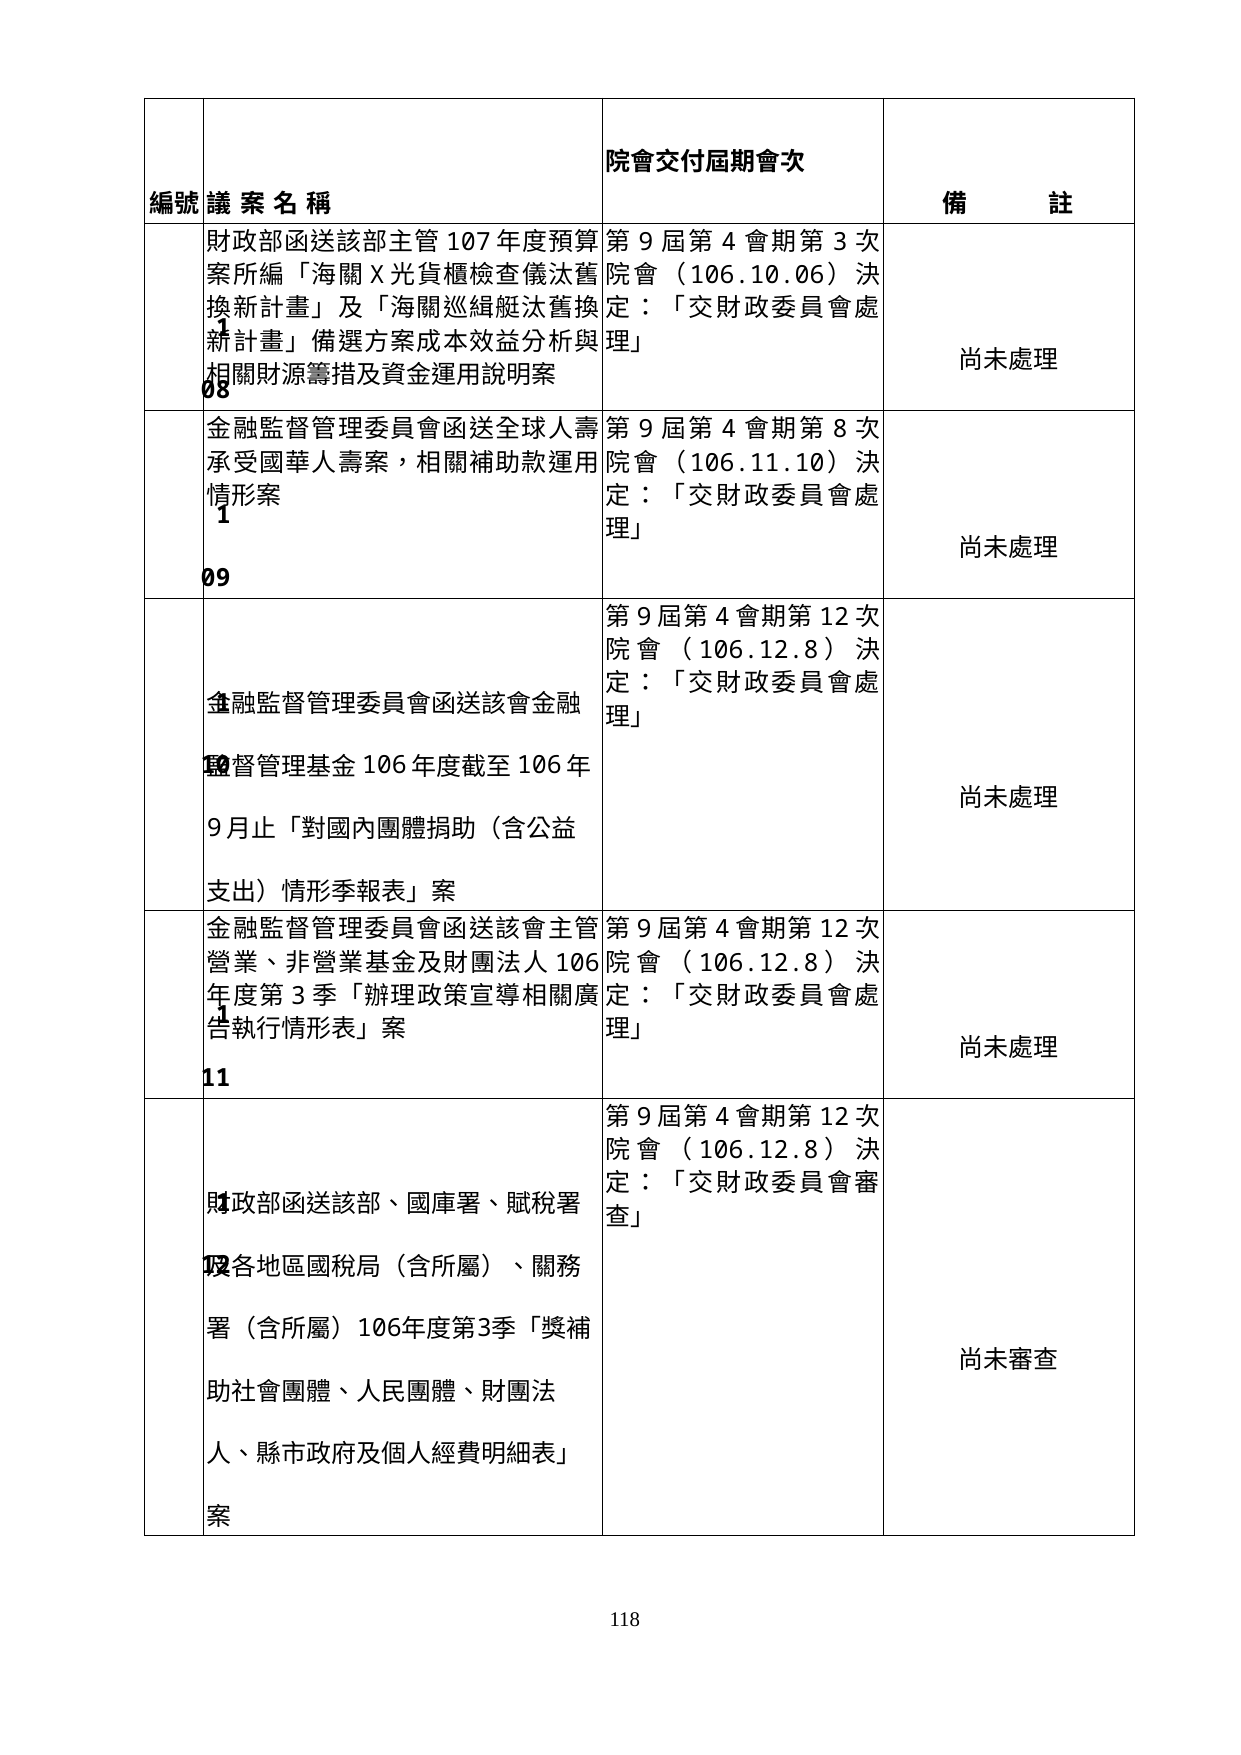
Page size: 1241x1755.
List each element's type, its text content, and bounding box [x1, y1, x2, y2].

table_header 議案名稱 [204, 99, 602, 222]
table_cell 財政部函送該部主管107年度預算案所編「海關X光貨櫃檢查儀汰舊換新計畫」及「海關巡緝艇汰舊換新計畫」備選方案成本效益分析與相關財源籌措及資金運用說明案 [204, 224, 602, 410]
table_cell 第9屆第4會期第3次院會（106.10.06）決定：「交財政委員會處理」 [603, 224, 883, 410]
table_cell [145, 224, 203, 410]
table_cell 第9屆第4會期第12次院會（106.12.8）決定：「交財政委員會審查」 [603, 1099, 883, 1535]
table_cell 金融監督管理委員會函送該會主管營業、非營業基金及財團法人106年度第3季「辦理政策宣導相關廣告執行情形表」案 [204, 911, 602, 1097]
table_cell [145, 599, 203, 910]
table_cell 金融監督管理委員會函送全球人壽承受國華人壽案，相關補助款運用情形案 [204, 411, 602, 597]
table_cell 尚未處理 [884, 599, 1134, 910]
table_header 編號 [145, 99, 203, 222]
table_cell [145, 1099, 203, 1535]
table_header 備 註 [884, 99, 1134, 222]
table_cell 尚未處理 [884, 224, 1134, 410]
table_header 院會交付屆期會次 [603, 99, 883, 222]
table_cell 尚未處理 [884, 911, 1134, 1097]
table_cell 第9屆第4會期第8次院會（106.11.10）決定：「交財政委員會處理」 [603, 411, 883, 597]
table_cell 財政部函送該部、國庫署、賦稅署及各地區國稅局（含所屬）、關務署（含所屬）106年度第3季「獎補助社會團體、人民團體、財團法人、縣市政府及個人經費明細表」案 [204, 1099, 602, 1535]
table_cell [145, 411, 203, 597]
table_cell 第9屆第4會期第12次院會（106.12.8）決定：「交財政委員會處理」 [603, 911, 883, 1097]
table_cell 金融監督管理委員會函送該會金融監督管理基金106年度截至106年9月止「對國內團體捐助（含公益支出）情形季報表」案 [204, 599, 602, 910]
table_cell 尚未審查 [884, 1099, 1134, 1535]
table_cell 尚未處理 [884, 411, 1134, 597]
table_cell [145, 911, 203, 1097]
table_cell 第9屆第4會期第12次院會（106.12.8）決定：「交財政委員會處理」 [603, 599, 883, 910]
